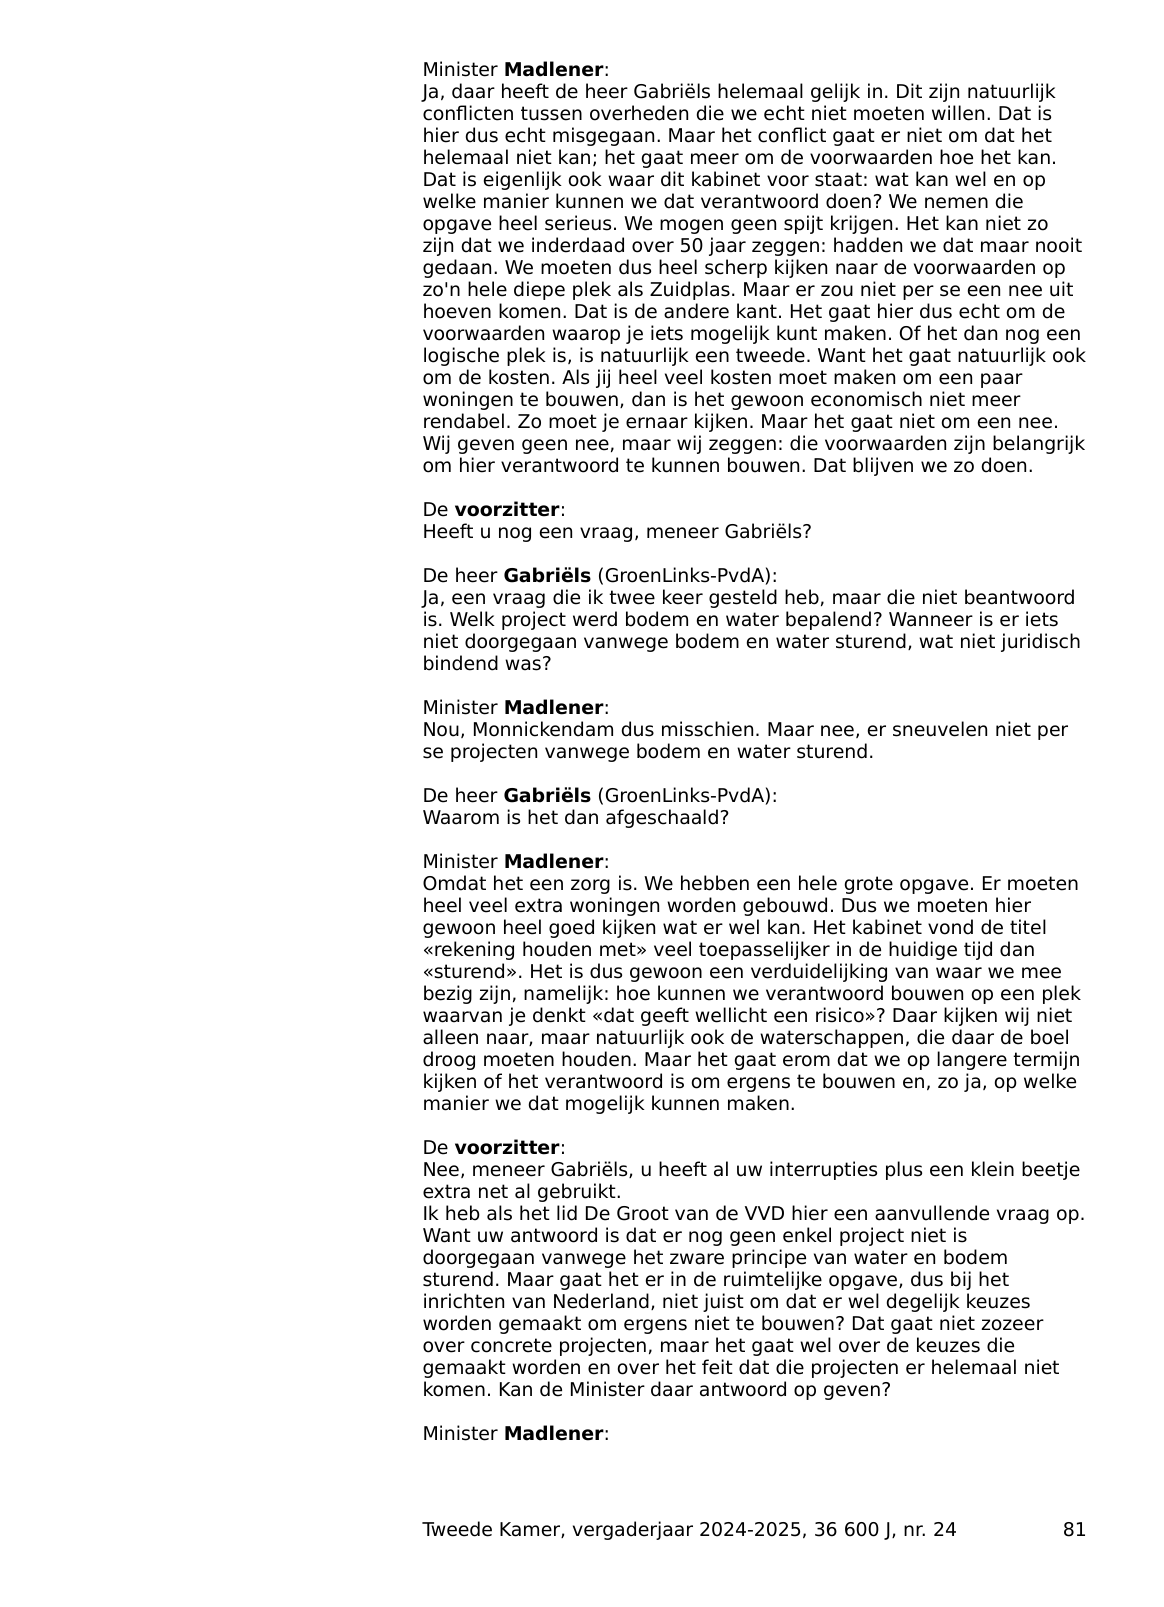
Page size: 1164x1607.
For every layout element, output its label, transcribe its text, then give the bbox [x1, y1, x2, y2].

text Minister Madlener: [422, 851, 1087, 873]
text Omdat het een zorg is. We hebben een hele grote opgave. Er moeten heel veel extra woningen worden gebouwd. Dus we moeten hier gewoon heel goed kijken wat er wel kan. Het kabinet vond de titel «rekening houden met» veel toepasselijker in de huidige tijd dan «sturend». Het is dus gewoon een verduidelijking van waar we mee bezig zijn, namelijk: hoe kunnen we verantwoord bouwen op een plek waarvan je denkt «dat geeft wellicht een risico»? Daar kijken wij niet alleen naar, maar natuurlijk ook de waterschappen, die daar de boel droog moeten houden. Maar het gaat erom dat we op langere termijn kijken of het verantwoord is om ergens te bouwen en, zo ja, op welke manier we dat mogelijk kunnen maken. [422, 873, 1087, 1115]
text Ik heb als het lid De Groot van de VVD hier een aanvullende vraag op. Want uw antwoord is dat er nog geen enkel project niet is doorgegaan vanwege het zware principe van water en bodem sturend. Maar gaat het er in de ruimtelijke opgave, dus bij het inrichten van Nederland, niet juist om dat er wel degelijk keuzes worden gemaakt om ergens niet te bouwen? Dat gaat niet zozeer over concrete projecten, maar het gaat wel over de keuzes die gemaakt worden en over het feit dat die projecten er helemaal niet komen. Kan de Minister daar antwoord op geven? [422, 1203, 1087, 1401]
text Minister Madlener: [422, 59, 1087, 81]
text De voorzitter: [422, 1137, 1087, 1159]
text Minister Madlener: [422, 1423, 1087, 1445]
text De heer Gabriëls (GroenLinks-PvdA): [422, 565, 1087, 587]
text Nou, Monnickendam dus misschien. Maar nee, er sneuvelen niet per se projecten vanwege bodem en water sturend. [422, 719, 1087, 763]
text Ja, daar heeft de heer Gabriëls helemaal gelijk in. Dit zijn natuurlijk conflicten tussen overheden die we echt niet moeten willen. Dat is hier dus echt misgegaan. Maar het conflict gaat er niet om dat het helemaal niet kan; het gaat meer om de voorwaarden hoe het kan. Dat is eigenlijk ook waar dit kabinet voor staat: wat kan wel en op welke manier kunnen we dat verantwoord doen? We nemen die opgave heel serieus. We mogen geen spijt krijgen. Het kan niet zo zijn dat we inderdaad over 50 jaar zeggen: hadden we dat maar nooit gedaan. We moeten dus heel scherp kijken naar de voorwaarden op zo'n hele diepe plek als Zuidplas. Maar er zou niet per se een nee uit hoeven komen. Dat is de andere kant. Het gaat hier dus echt om de voorwaarden waarop je iets mogelijk kunt maken. Of het dan nog een logische plek is, is natuurlijk een tweede. Want het gaat natuurlijk ook om de kosten. Als jij heel veel kosten moet maken om een paar woningen te bouwen, dan is het gewoon economisch niet meer rendabel. Zo moet je ernaar kijken. Maar het gaat niet om een nee. Wij geven geen nee, maar wij zeggen: die voorwaarden zijn belangrijk om hier verantwoord te kunnen bouwen. Dat blijven we zo doen. [422, 81, 1087, 477]
text Nee, meneer Gabriëls, u heeft al uw interrupties plus een klein beetje extra net al gebruikt. [422, 1159, 1087, 1203]
text Heeft u nog een vraag, meneer Gabriëls? [422, 521, 1087, 543]
text Ja, een vraag die ik twee keer gesteld heb, maar die niet beantwoord is. Welk project werd bodem en water bepalend? Wanneer is er iets niet doorgegaan vanwege bodem en water sturend, wat niet juridisch bindend was? [422, 587, 1087, 675]
text Minister Madlener: [422, 697, 1087, 719]
text De heer Gabriëls (GroenLinks-PvdA): [422, 785, 1087, 807]
text Waarom is het dan afgeschaald? [422, 807, 1087, 829]
text De voorzitter: [422, 499, 1087, 521]
